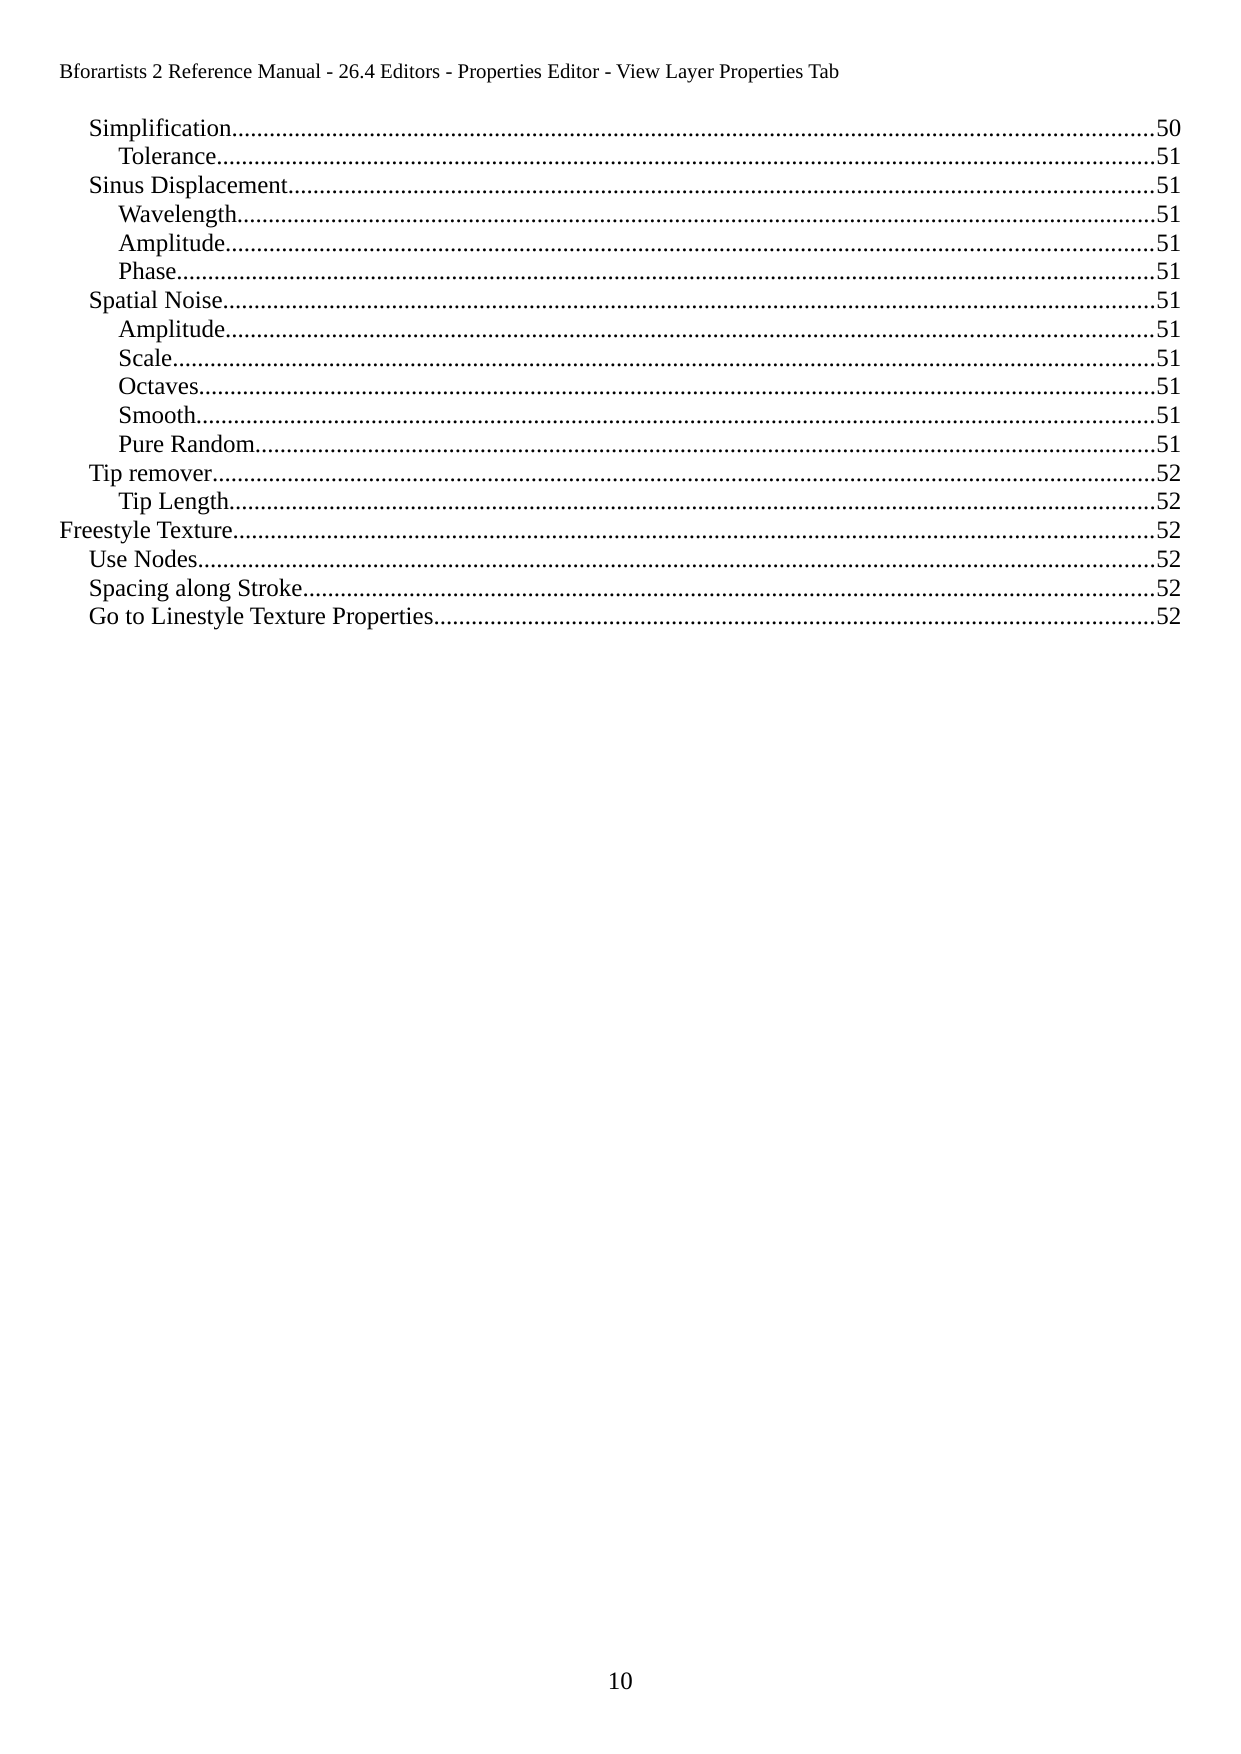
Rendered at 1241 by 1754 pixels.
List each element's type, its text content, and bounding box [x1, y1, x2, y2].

text Tip Length 52 [118, 486, 1181, 515]
text Phase 51 [118, 256, 1181, 285]
text Go to Linestyle Texture Properties 52 [88, 601, 1181, 630]
text Tip remover 52 [88, 458, 1181, 486]
text Wavelength 51 [118, 199, 1181, 228]
text Tolerance 51 [118, 141, 1181, 170]
text Spatial Noise 51 [88, 285, 1181, 314]
text Use Nodes 52 [88, 544, 1181, 573]
text Amplitude 51 [118, 228, 1181, 256]
text Spacing along Stroke 52 [88, 573, 1181, 601]
text Freestyle Texture 52 [59, 515, 1181, 544]
text Simplification 50 [88, 113, 1181, 141]
text Pure Random 51 [118, 429, 1181, 458]
text Octaves 51 [118, 371, 1181, 400]
text Sinus Displacement 51 [88, 170, 1181, 199]
text Scale 51 [118, 343, 1181, 371]
text Smooth 51 [118, 400, 1181, 429]
text Amplitude 51 [118, 314, 1181, 343]
